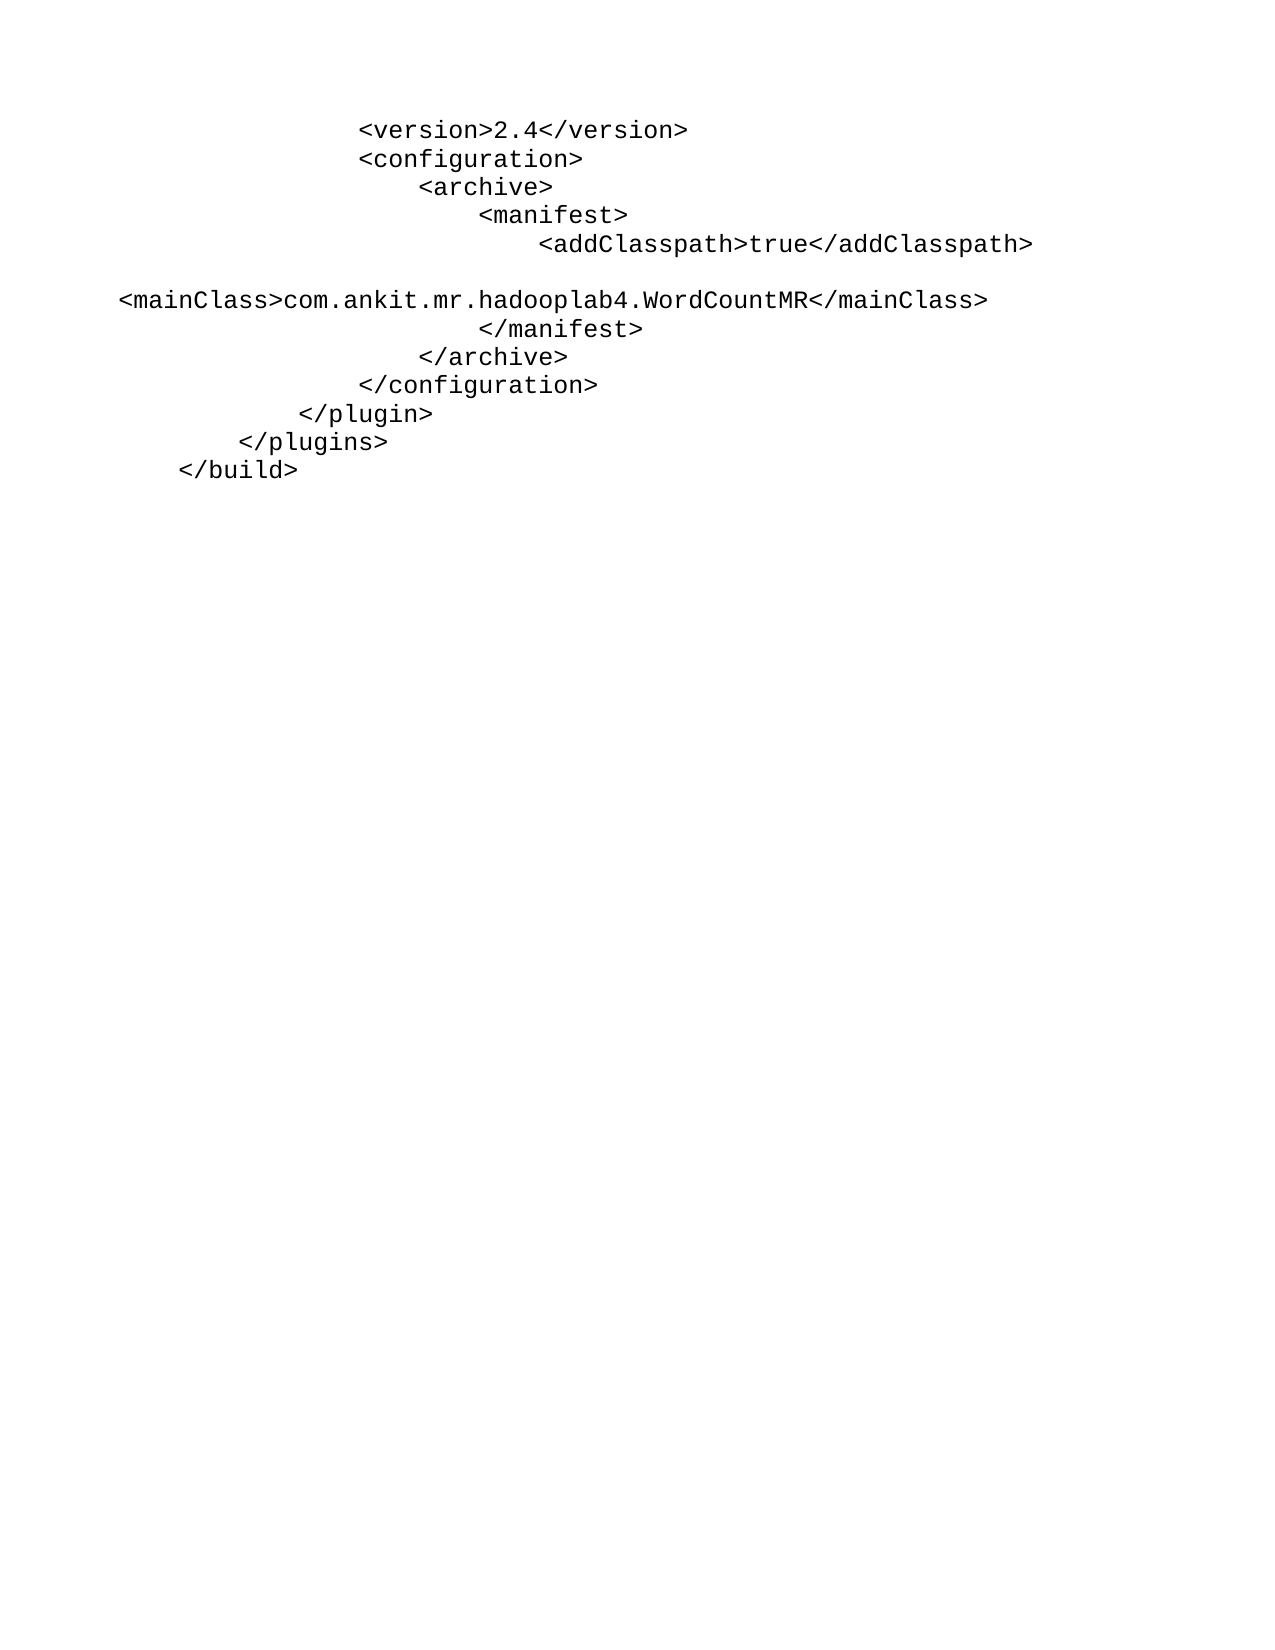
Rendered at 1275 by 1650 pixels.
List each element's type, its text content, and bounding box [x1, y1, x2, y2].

text </plugin> [118, 401, 1157, 430]
text <archive> [118, 175, 1157, 203]
text <configuration> [118, 146, 1157, 175]
text <mainClass>com.ankit.mr.hadooplab4.WordCountMR</mainClass> [118, 260, 1157, 316]
text </manifest> [118, 316, 1157, 345]
text </plugins> [118, 430, 1157, 458]
text <addClasspath>true</addClasspath> [118, 231, 1157, 260]
text </build> [118, 458, 1157, 486]
text <version>2.4</version> [118, 118, 1157, 146]
text </archive> [118, 345, 1157, 373]
text <manifest> [118, 203, 1157, 231]
text </configuration> [118, 373, 1157, 401]
